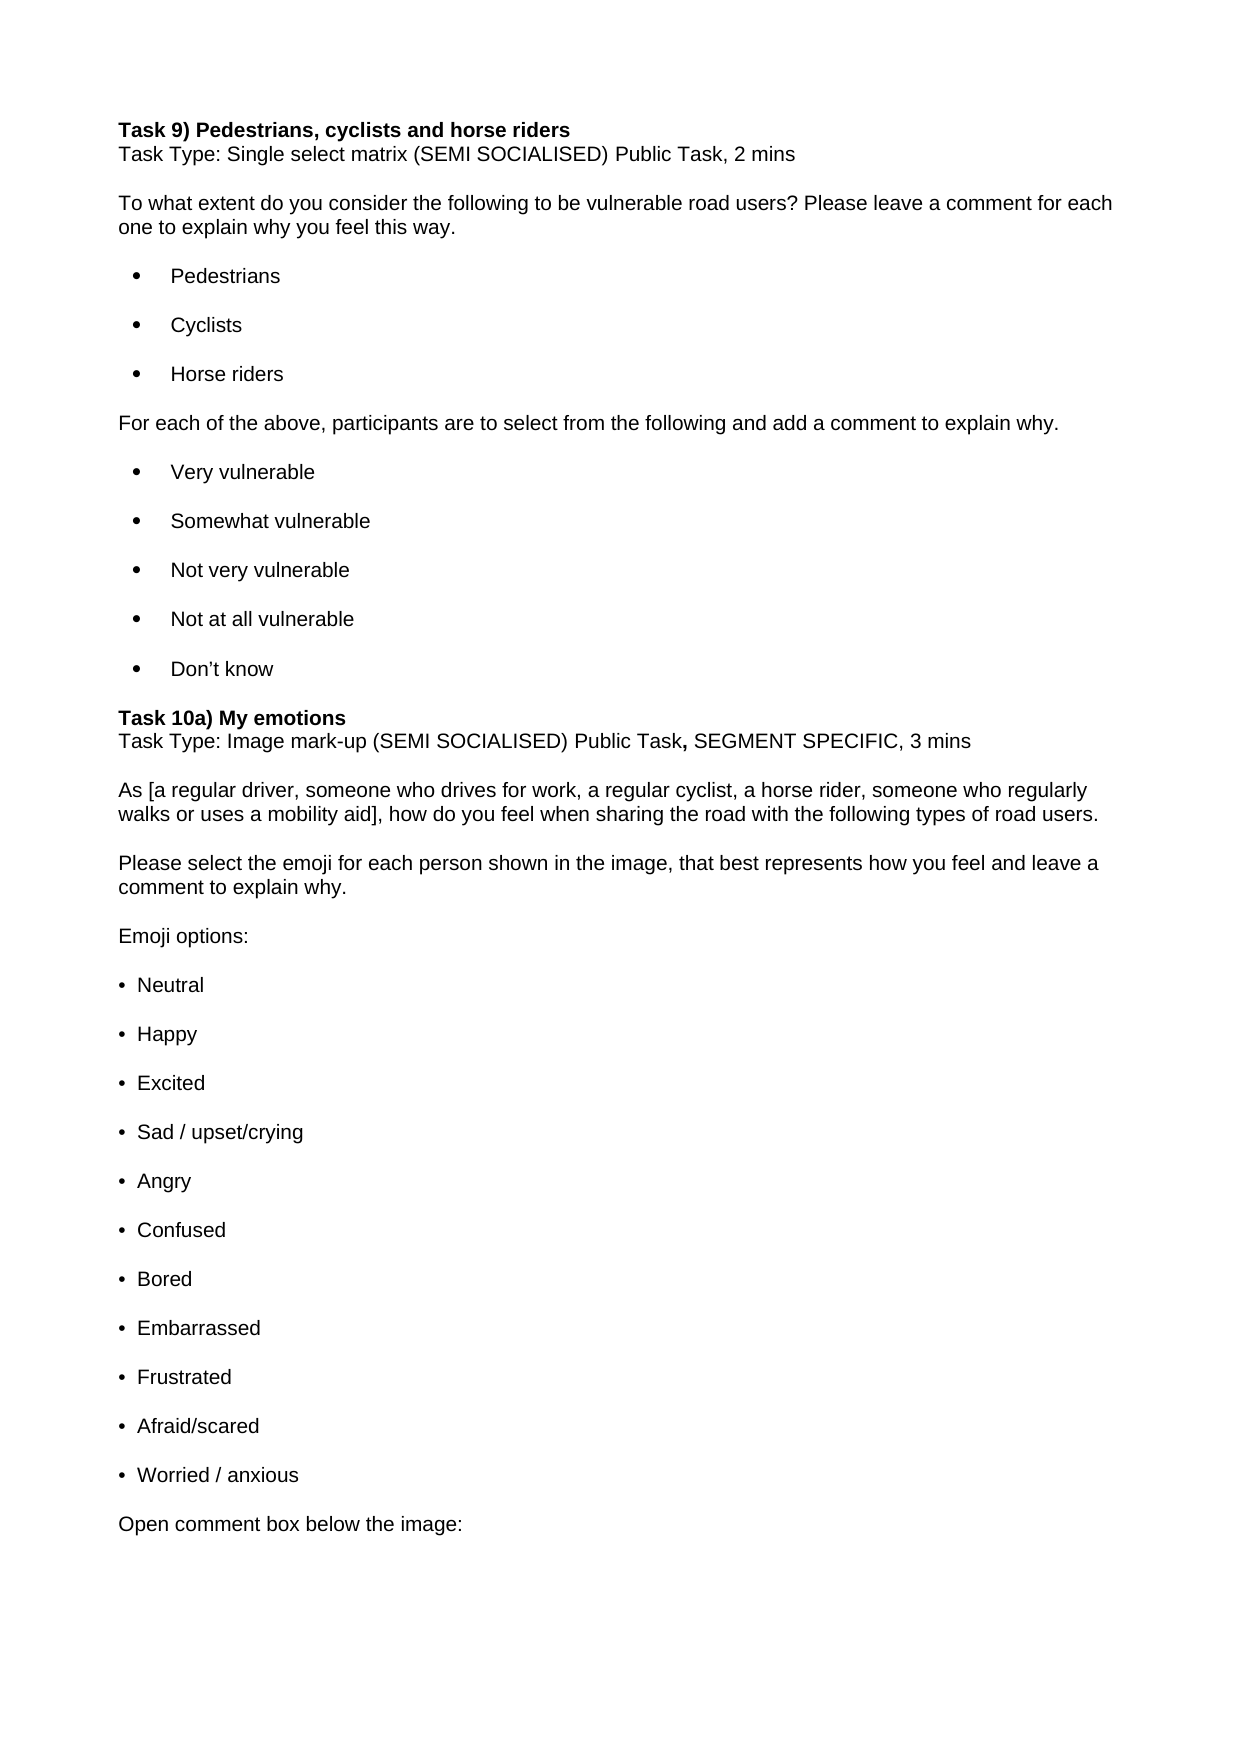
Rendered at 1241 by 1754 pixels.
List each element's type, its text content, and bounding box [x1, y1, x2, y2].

text • Happy [118, 1022, 1122, 1046]
text • Frustrated [118, 1365, 1122, 1389]
text As [a regular driver, someone who drives for work, a regular cyclist, a horse rider, someone who regularly walks or uses a mobility aid], how do you feel when sharing the road with the following types of road users. [118, 778, 1122, 826]
text To what extent do you consider the following to be vulnerable road users? Please leave a comment for each one to explain why you feel this way. [118, 191, 1122, 239]
text Task 9) Pedestrians, cyclists and horse riders Task Type: Single select matrix (SEMI SOCIALISED) Public Task, 2 mins [118, 118, 1122, 166]
list Somewhat vulnerable [133, 509, 1122, 533]
text • Sad / upset/crying [118, 1120, 1122, 1144]
text • Confused [118, 1218, 1122, 1242]
text Please select the emoji for each person shown in the image, that best represents how you feel and leave a comment to explain why. [118, 851, 1122, 899]
list Very vulnerable [133, 460, 1122, 484]
list Pedestrians [133, 264, 1122, 288]
list Not very vulnerable [133, 558, 1122, 582]
list Cyclists [133, 313, 1122, 337]
text • Bored [118, 1267, 1122, 1291]
text For each of the above, participants are to select from the following and add a comment to explain why. [118, 411, 1122, 435]
text • Worried / anxious [118, 1463, 1122, 1487]
text Emoji options: [118, 924, 1122, 948]
text Task 10a) My emotions Task Type: Image mark-up (SEMI SOCIALISED) Public Task, SEGMENT SPECIFIC, 3 mins [118, 705, 1122, 753]
text • Embarrassed [118, 1316, 1122, 1340]
list Don’t know [133, 656, 1122, 680]
list Horse riders [133, 362, 1122, 386]
list Not at all vulnerable [133, 607, 1122, 631]
text • Angry [118, 1169, 1122, 1193]
text • Afraid/scared [118, 1414, 1122, 1438]
text • Neutral [118, 973, 1122, 997]
text Open comment box below the image: [118, 1512, 1122, 1536]
text • Excited [118, 1071, 1122, 1095]
